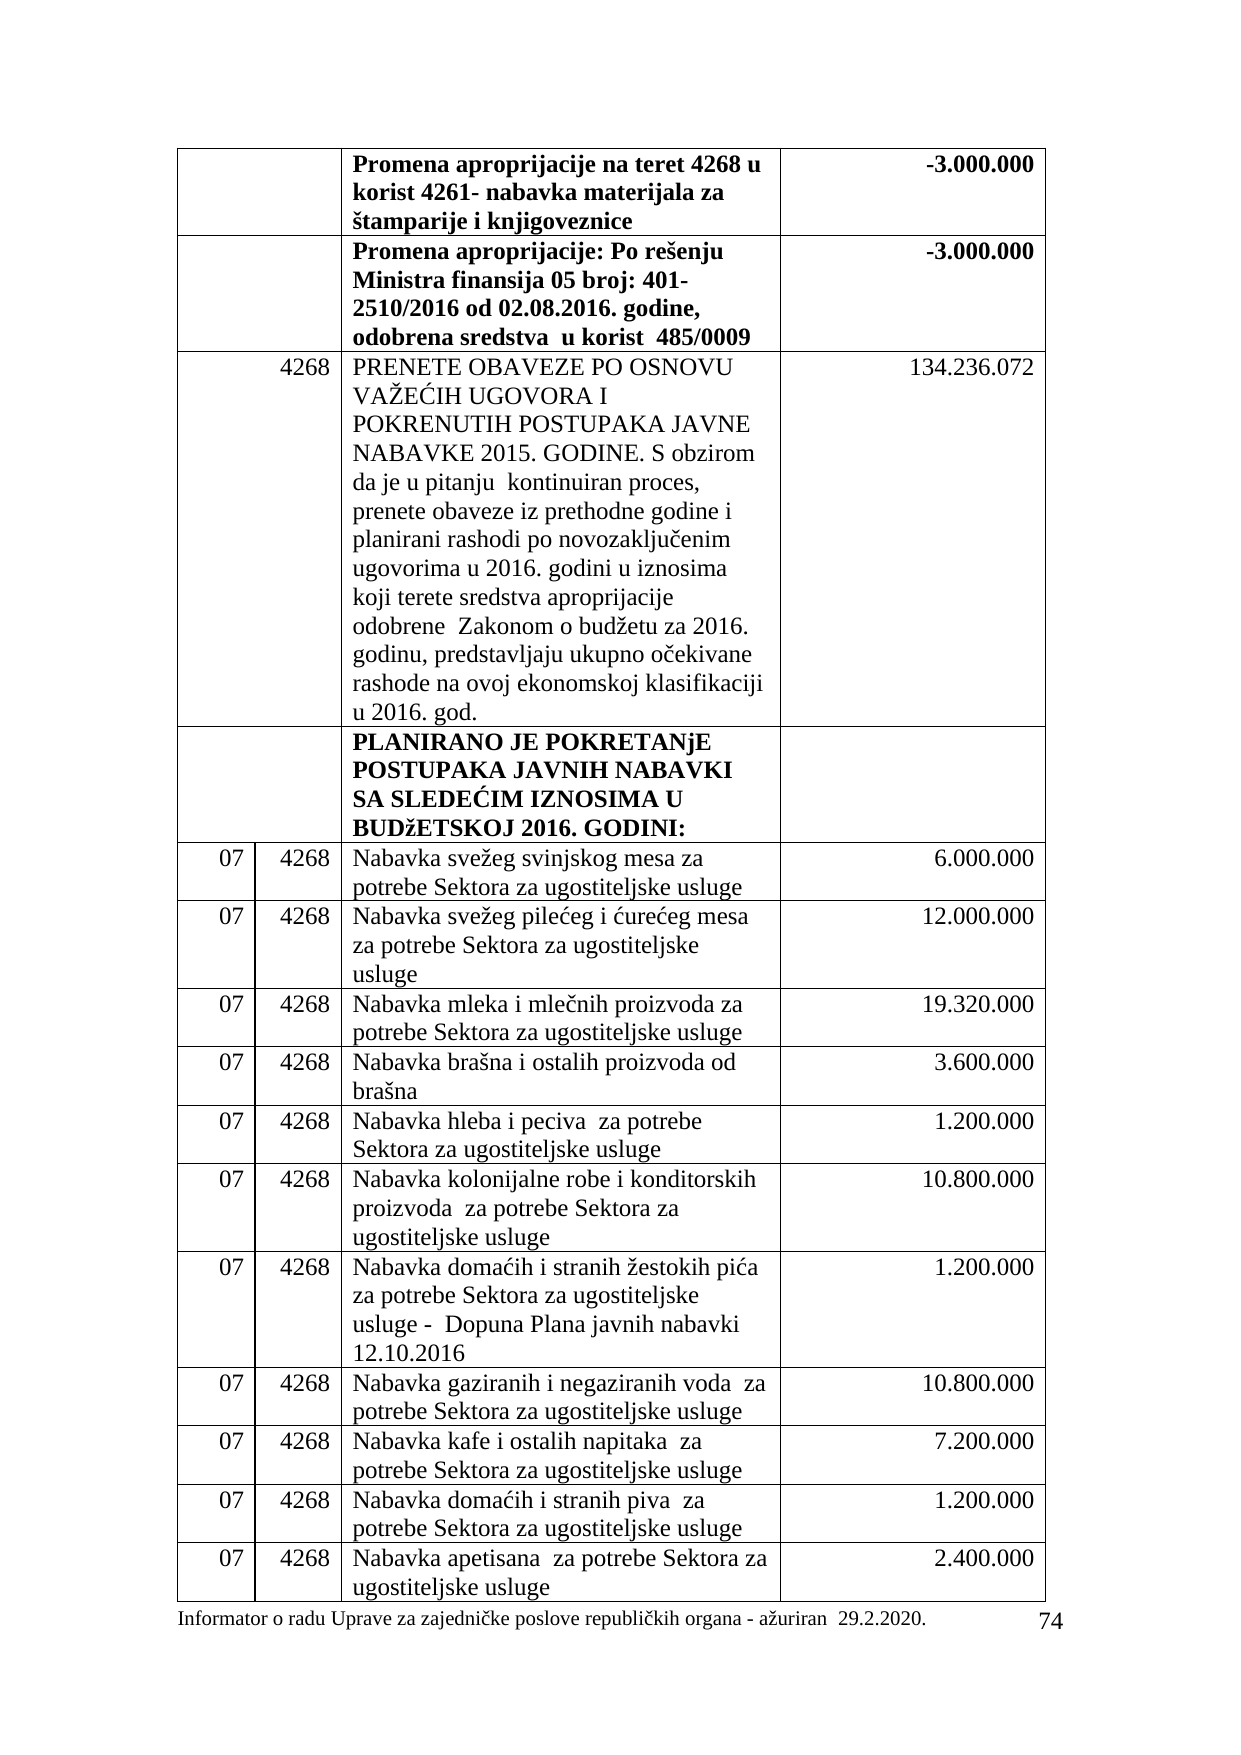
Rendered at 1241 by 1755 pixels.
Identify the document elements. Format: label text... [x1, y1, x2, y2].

table_cell 07 [178, 1543, 254, 1601]
table_cell 07 [178, 901, 254, 988]
table_cell 4268 [256, 989, 341, 1046]
table_cell Nabavka domaćih i stranih piva za potrebe Sektora za ugostitelјske usluge [342, 1485, 780, 1542]
table_cell 4268 [256, 1485, 341, 1542]
table_cell 4268 [256, 1106, 341, 1163]
table_cell 4268 [256, 1426, 341, 1484]
table_cell -3.000.000 [781, 236, 1045, 351]
table_cell Nabavka domaćih i stranih žestokih pića za potrebe Sektora za ugostitelјske usluge - Dopuna Plana javnih nabavki 12.10.2016 [342, 1252, 780, 1367]
table_cell Nabavka svežeg pilećeg i ćurećeg mesa za potrebe Sektora za ugostitelјske usluge [342, 901, 780, 988]
table_cell [178, 727, 341, 842]
table_cell 1.200.000 [781, 1106, 1045, 1163]
table_cell 07 [178, 1106, 254, 1163]
table_cell 19.320.000 [781, 989, 1045, 1046]
table_cell 07 [178, 1426, 254, 1484]
table_cell Nabavka apetisana za potrebe Sektora za ugostitelјske usluge [342, 1543, 780, 1601]
table_cell PRENETE OBAVEZE PO OSNOVU VAŽEĆIH UGOVORA I POKRENUTIH POSTUPAKA JAVNE NABAVKE 2015. GODINE. S obzirom da je u pitanju kontinuiran proces, prenete obaveze iz prethodne godine i planirani rashodi po novozaklјučenim ugovorima u 2016. godini u iznosima koji terete sredstva aproprijacije odobrene Zakonom o budžetu za 2016. godinu, predstavlјaju ukupno očekivane rashode na ovoj ekonomskoj klasifikaciji u 2016. god. [342, 352, 780, 726]
table_cell 4268 [256, 1047, 341, 1105]
table_cell 07 [178, 1047, 254, 1105]
table_cell Nabavka svežeg svinjskog mesa za potrebe Sektora za ugostitelјske usluge [342, 843, 780, 900]
table_cell 07 [178, 843, 254, 900]
table_cell 1.200.000 [781, 1485, 1045, 1542]
table_cell 4268 [256, 1252, 341, 1367]
table_cell Nabavka gaziranih i negaziranih voda za potrebe Sektora za ugostitelјske usluge [342, 1368, 780, 1425]
table_cell 07 [178, 1252, 254, 1367]
table_cell 07 [178, 1368, 254, 1425]
table_cell 4268 [256, 1368, 341, 1425]
table_cell [781, 727, 1045, 842]
table_cell 7.200.000 [781, 1426, 1045, 1484]
table_cell 4268 [256, 843, 341, 900]
table_cell Nabavka mleka i mlečnih proizvoda za potrebe Sektora za ugostitelјske usluge [342, 989, 780, 1046]
table_cell Promena aproprijacije na teret 4268 u korist 4261- nabavka materijala za štamparije i knjigoveznice [342, 149, 780, 235]
table_cell 3.600.000 [781, 1047, 1045, 1105]
table_cell 4268 [178, 352, 341, 726]
table_cell Nabavka kafe i ostalih napitaka za potrebe Sektora za ugostitelјske usluge [342, 1426, 780, 1484]
table_cell Nabavka hleba i peciva za potrebe Sektora za ugostitelјske usluge [342, 1106, 780, 1163]
table_cell Promena aproprijacije: Po rešenju Ministra finansija 05 broj: 401-2510/2016 od 02.08.2016. godine, odobrena sredstva u korist 485/0009 [342, 236, 780, 351]
table_cell 134.236.072 [781, 352, 1045, 726]
table_cell 10.800.000 [781, 1164, 1045, 1251]
table_cell 6.000.000 [781, 843, 1045, 900]
table_cell Nabavka kolonijalne robe i konditorskih proizvoda za potrebe Sektora za ugostitelјske usluge [342, 1164, 780, 1251]
table_cell 1.200.000 [781, 1252, 1045, 1367]
table_cell 07 [178, 1485, 254, 1542]
table_cell 07 [178, 989, 254, 1046]
table_cell 4268 [256, 1164, 341, 1251]
table_cell 12.000.000 [781, 901, 1045, 988]
table_cell 10.800.000 [781, 1368, 1045, 1425]
table_cell 4268 [256, 901, 341, 988]
table_cell -3.000.000 [781, 149, 1045, 235]
table_cell [178, 149, 341, 235]
table_cell [178, 236, 341, 351]
table_cell 4268 [256, 1543, 341, 1601]
table_cell 07 [178, 1164, 254, 1251]
table_cell Nabavka brašna i ostalih proizvoda od brašna [342, 1047, 780, 1105]
table_cell 2.400.000 [781, 1543, 1045, 1601]
table_cell PLANIRANO JE POKRETANјE POSTUPAKA JAVNIH NABAVKI SA SLEDEĆIM IZNOSIMA U BUDžETSKOJ 2016. GODINI: [342, 727, 780, 842]
